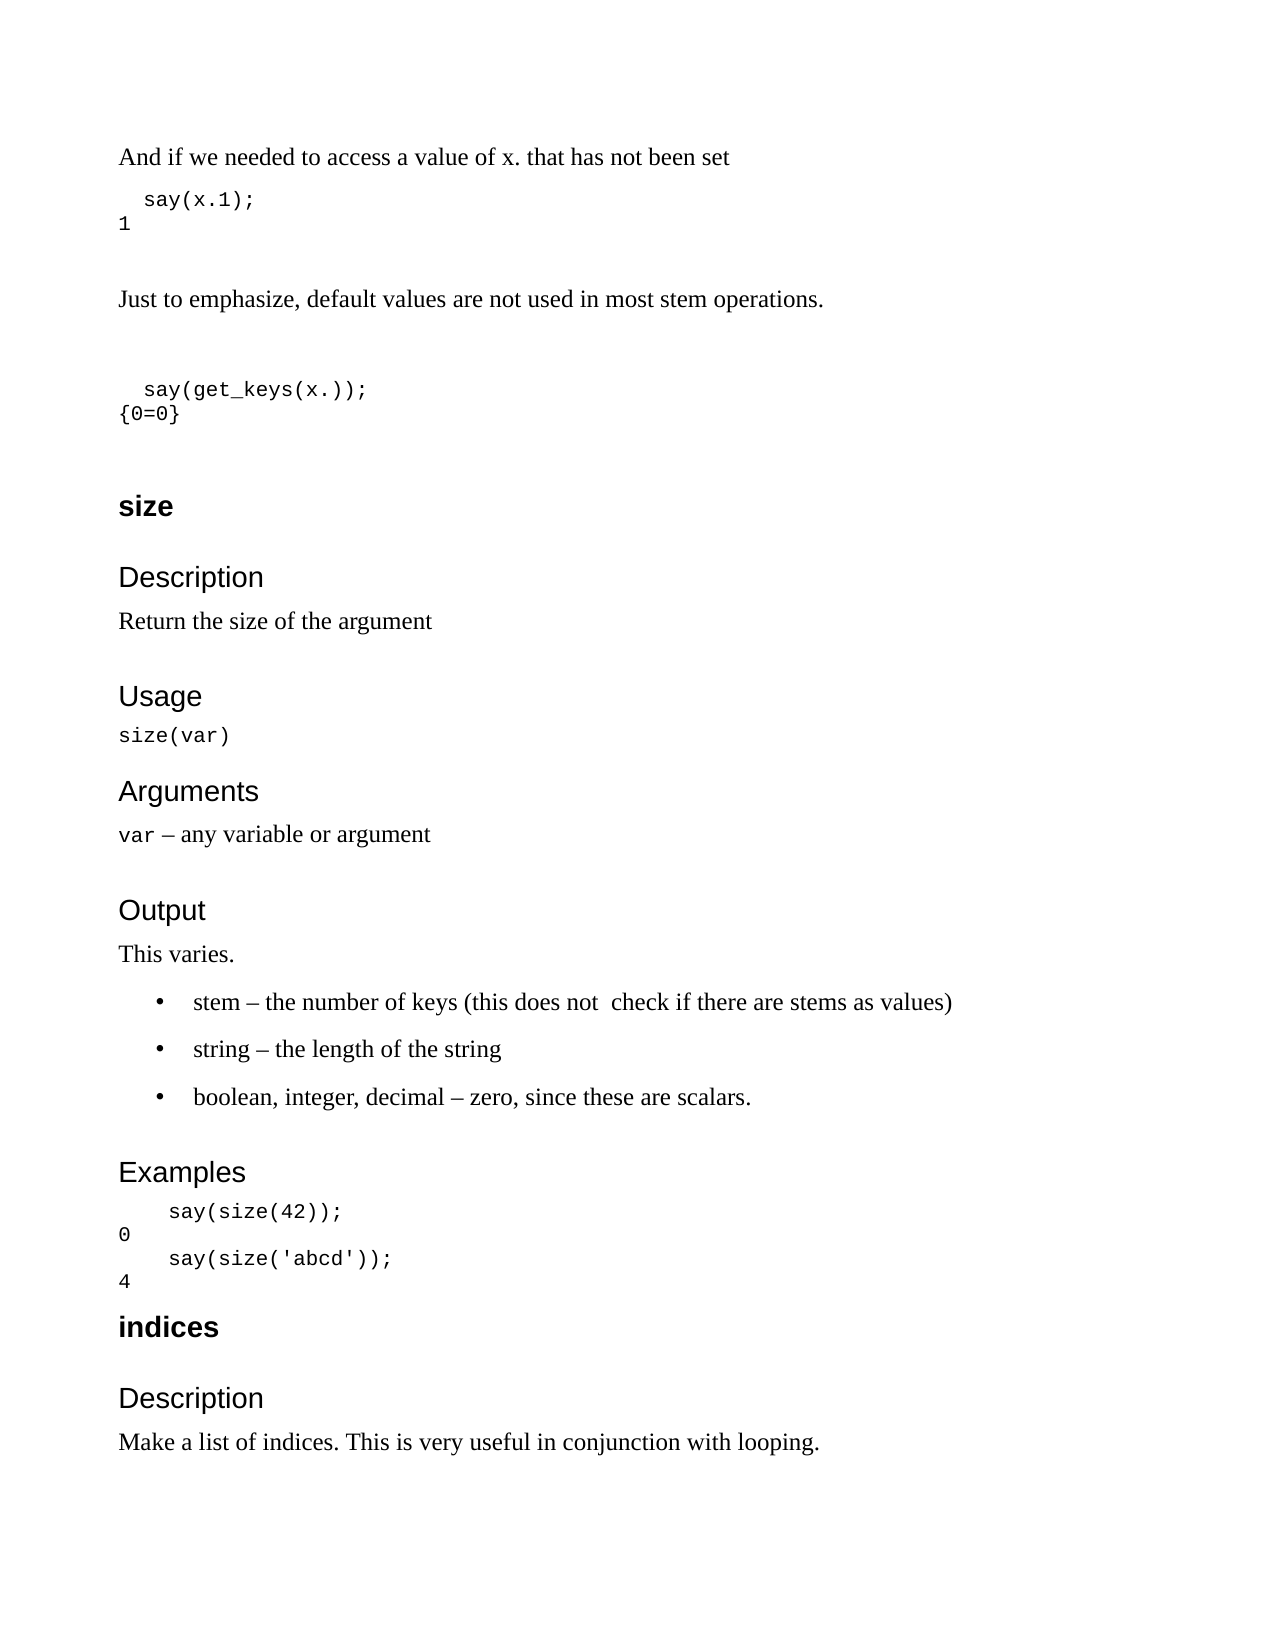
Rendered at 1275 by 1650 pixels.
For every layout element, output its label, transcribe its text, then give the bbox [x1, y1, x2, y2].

subtitle Output [118, 893, 1157, 927]
text 4 [118, 1272, 1157, 1295]
text var – any variable or argument [118, 819, 1157, 849]
text {0=0} [118, 403, 1157, 427]
text size(var) [118, 725, 1157, 748]
subtitle Examples [118, 1154, 1157, 1188]
text This varies. [118, 939, 1157, 968]
text 1 [118, 213, 1157, 237]
subtitle Usage [118, 679, 1157, 712]
text Make a list of indices. This is very useful in conjunction with looping. [118, 1427, 1157, 1456]
text say(size('abcd')); [118, 1248, 1157, 1272]
subtitle Arguments [118, 773, 1157, 807]
text Just to emphasize, default values are not used in most stem operations. [118, 284, 1157, 313]
text say(get_keys(x.)); [118, 379, 1157, 403]
list stem – the number of keys (this does not check if there are stems as values) [156, 987, 1157, 1016]
text Return the size of the argument [118, 606, 1157, 635]
subtitle Description [118, 1381, 1157, 1414]
subtitle Description [118, 560, 1157, 594]
text And if we needed to access a value of x. that has not been set [118, 142, 1157, 171]
text say(size(42)); [118, 1201, 1157, 1224]
text 0 [118, 1224, 1157, 1248]
subtitle size [118, 489, 1157, 523]
list string – the length of the string [156, 1034, 1157, 1063]
text say(x.1); [118, 189, 1157, 213]
subtitle indices [118, 1310, 1157, 1343]
list boolean, integer, decimal – zero, since these are scalars. [156, 1082, 1157, 1111]
